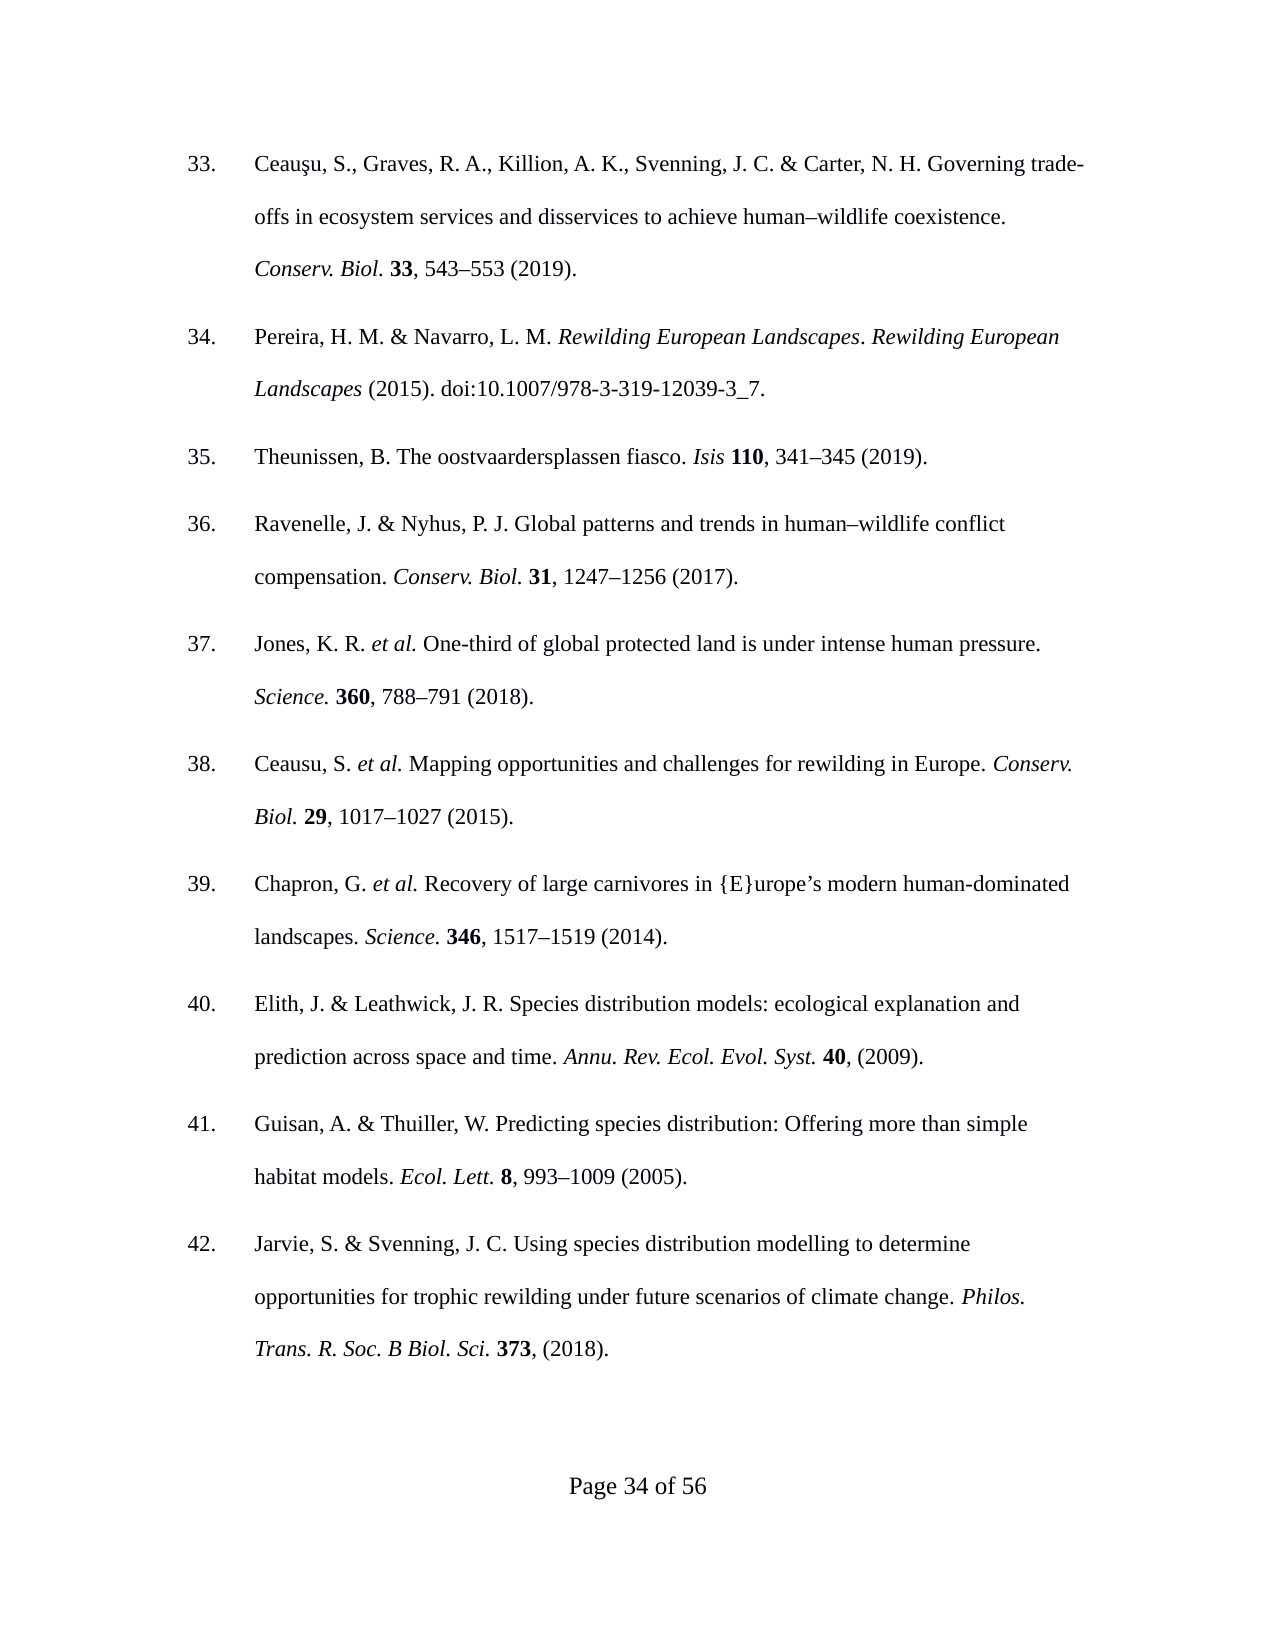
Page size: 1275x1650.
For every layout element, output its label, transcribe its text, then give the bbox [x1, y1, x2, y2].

text 37. Jones, K. R. et al. One-third of global protected land is under intense human pressure. Science. 360, 788–791 (2018). [187, 630, 1087, 709]
text 41. Guisan, A. & Thuiller, W. Predicting species distribution: Offering more than simple habitat models. Ecol. Lett. 8, 993–1009 (2005). [187, 1110, 1087, 1189]
text 35. Theunissen, B. The oostvaardersplassen fiasco. Isis 110, 341–345 (2019). [187, 443, 1087, 469]
text 34. Pereira, H. M. & Navarro, L. M. Rewilding European Landscapes. Rewilding European Landscapes (2015). doi:10.1007/978-3-319-12039-3_7. [187, 323, 1087, 402]
text 40. Elith, J. & Leathwick, J. R. Species distribution models: ecological explanation and prediction across space and time. Annu. Rev. Ecol. Evol. Syst. 40, (2009). [187, 990, 1087, 1069]
text 42. Jarvie, S. & Svenning, J. C. Using species distribution modelling to determine opportunities for trophic rewilding under future scenarios of climate change. Philos. Trans. R. Soc. B Biol. Sci. 373, (2018). [187, 1230, 1087, 1362]
text 36. Ravenelle, J. & Nyhus, P. J. Global patterns and trends in human–wildlife conflict compensation. Conserv. Biol. 31, 1247–1256 (2017). [187, 510, 1087, 589]
text 33. Ceauşu, S., Graves, R. A., Killion, A. K., Svenning, J. C. & Carter, N. H. Governing trade-offs in ecosystem services and disservices to achieve human–wildlife coexistence. Conserv. Biol. 33, 543–553 (2019). [187, 150, 1087, 282]
text 38. Ceausu, S. et al. Mapping opportunities and challenges for rewilding in Europe. Conserv. Biol. 29, 1017–1027 (2015). [187, 750, 1087, 829]
text 39. Chapron, G. et al. Recovery of large carnivores in {E}urope’s modern human-dominated landscapes. Science. 346, 1517–1519 (2014). [187, 870, 1087, 949]
